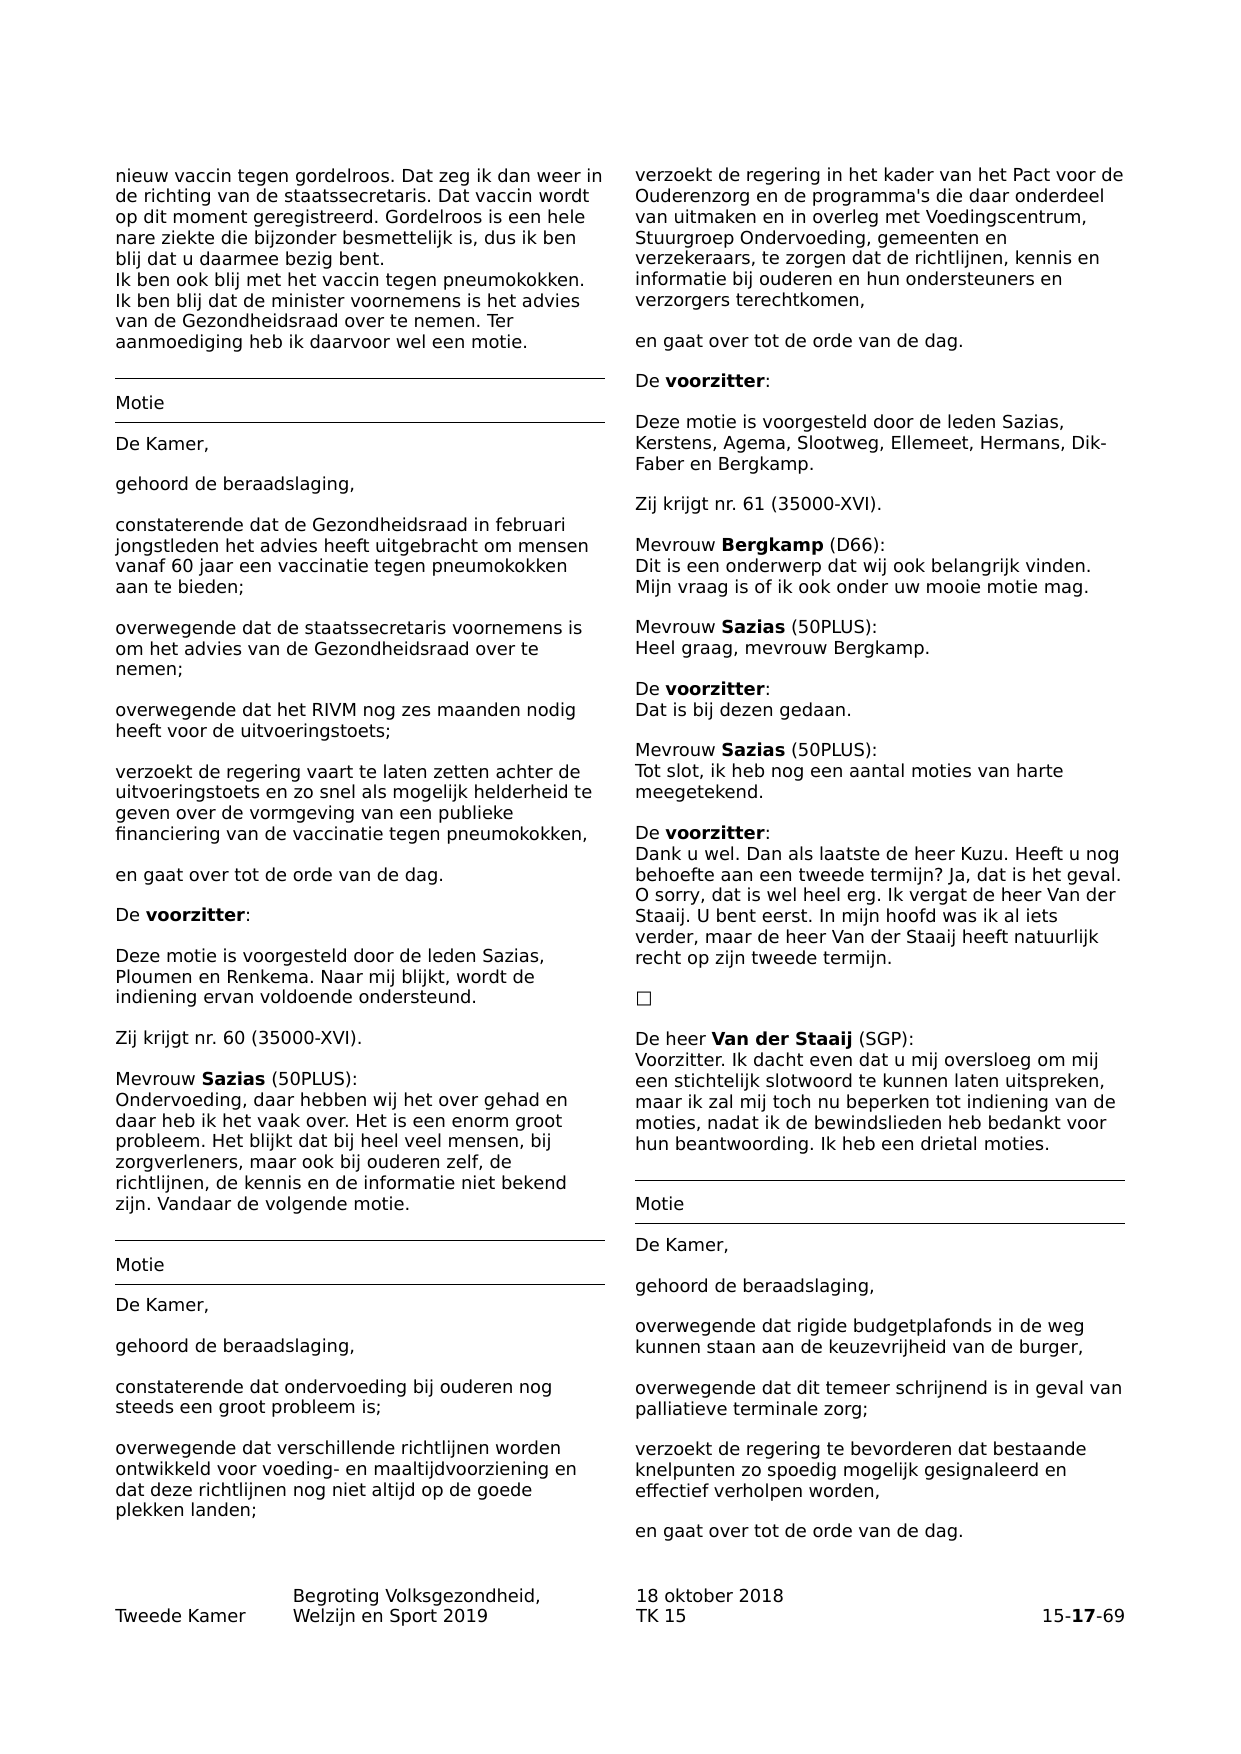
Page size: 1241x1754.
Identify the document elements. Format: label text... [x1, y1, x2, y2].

text Deze motie is voorgesteld door de leden Sazias, Ploumen en Renkema. Naar mij blijkt, wordt de indiening ervan voldoende ondersteund. [115, 946, 605, 1008]
text Dat is bij dezen gedaan. [635, 699, 1125, 720]
text Voorzitter. Ik dacht even dat u mij oversloeg om mij een stichtelijk slotwoord te kunnen laten uitspreken, maar ik zal mij toch nu beperken tot indiening van de moties, nadat ik de bewindslieden heb bedankt voor hun beantwoording. Ik heb een drietal moties. [635, 1050, 1125, 1154]
text verzoekt de regering te bevorderen dat bestaande knelpunten zo spoedig mogelijk gesignaleerd en effectief verholpen worden, [635, 1439, 1125, 1501]
text Mevrouw Sazias (50PLUS): [115, 1069, 605, 1089]
text Tot slot, ik heb nog een aantal moties van harte meegetekend. [635, 761, 1125, 803]
text Mevrouw Sazias (50PLUS): [635, 740, 1125, 761]
text constaterende dat de Gezondheidsraad in februari jongstleden het advies heeft uitgebracht om mensen vanaf 60 jaar een vaccinatie tegen pneumokokken aan te bieden; [115, 515, 605, 598]
text Mevrouw Bergkamp (D66): [635, 535, 1125, 556]
text Heel graag, mevrouw Bergkamp. [635, 638, 1125, 659]
text Motie [635, 1194, 1125, 1215]
text gehoord de beraadslaging, [115, 474, 605, 495]
text Zij krijgt nr. 61 (35000-XVI). [635, 494, 1125, 515]
text en gaat over tot de orde van de dag. [635, 330, 1125, 351]
text nieuw vaccin tegen gordelroos. Dat zeg ik dan weer in de richting van de staatssecretaris. Dat vaccin wordt op dit moment geregistreerd. Gordelroos is een hele nare ziekte die bijzonder besmettelijk is, dus ik ben blij dat u daarmee bezig bent. [115, 165, 605, 269]
text Mevrouw Sazias (50PLUS): [635, 617, 1125, 638]
text De Kamer, [115, 433, 605, 454]
text overwegende dat rigide budgetplafonds in de weg kunnen staan aan de keuzevrijheid van de burger, [635, 1316, 1125, 1358]
text verzoekt de regering vaart te laten zetten achter de uitvoeringstoets en zo snel als mogelijk helderheid te geven over de vormgeving van een publieke financiering van de vaccinatie tegen pneumokokken, [115, 761, 605, 844]
text Deze motie is voorgesteld door de leden Sazias, Kerstens, Agema, Slootweg, Ellemeet, Hermans, Dik-Faber en Bergkamp. [635, 412, 1125, 474]
text Zij krijgt nr. 60 (35000-XVI). [115, 1028, 605, 1049]
text Motie [115, 1254, 605, 1275]
text Ik ben ook blij met het vaccin tegen pneumokokken. Ik ben blij dat de minister voornemens is het advies van de Gezondheidsraad over te nemen. Ter aanmoediging heb ik daarvoor wel een motie. [115, 269, 605, 353]
text De heer Van der Staaij (SGP): [635, 1029, 1125, 1050]
text De Kamer, [635, 1235, 1125, 1255]
text en gaat over tot de orde van de dag. [635, 1521, 1125, 1542]
text Dank u wel. Dan als laatste de heer Kuzu. Heeft u nog behoefte aan een tweede termijn? Ja, dat is het geval. O sorry, dat is wel heel erg. Ik vergat de heer Van der Staaij. U bent eerst. In mijn hoofd was ik al iets verder, maar de heer Van der Staaij heeft natuurlijk recht op zijn tweede termijn. [635, 843, 1125, 968]
text De voorzitter: [635, 823, 1125, 843]
text Motie [115, 393, 605, 413]
text overwegende dat dit temeer schrijnend is in geval van palliatieve terminale zorg; [635, 1378, 1125, 1419]
text Dit is een onderwerp dat wij ook belangrijk vinden. Mijn vraag is of ik ook onder uw mooie motie mag. [635, 556, 1125, 597]
text De voorzitter: [635, 679, 1125, 699]
text overwegende dat de staatssecretaris voornemens is om het advies van de Gezondheidsraad over te nemen; [115, 618, 605, 680]
text verzoekt de regering in het kader van het Pact voor de Ouderenzorg en de programma's die daar onderdeel van uitmaken en in overleg met Voedingscentrum, Stuurgroep Ondervoeding, gemeenten en verzekeraars, te zorgen dat de richtlijnen, kennis en informatie bij ouderen en hun ondersteuners en verzorgers terechtkomen, [635, 165, 1125, 310]
text gehoord de beraadslaging, [115, 1336, 605, 1357]
text De voorzitter: [635, 371, 1125, 392]
text Ondervoeding, daar hebben wij het over gehad en daar heb ik het vaak over. Het is een enorm groot probleem. Het blijkt dat bij heel veel mensen, bij zorgverleners, maar ook bij ouderen zelf, de richtlijnen, de kennis en de informatie niet bekend zijn. Vandaar de volgende motie. [115, 1089, 605, 1214]
text gehoord de beraadslaging, [635, 1275, 1125, 1296]
text overwegende dat het RIVM nog zes maanden nodig heeft voor de uitvoeringstoets; [115, 700, 605, 741]
text De voorzitter: [115, 905, 605, 926]
text overwegende dat verschillende richtlijnen worden ontwikkeld voor voeding- en maaltijdvoorziening en dat deze richtlijnen nog niet altijd op de goede plekken landen; [115, 1438, 605, 1521]
text constaterende dat ondervoeding bij ouderen nog steeds een groot probleem is; [115, 1377, 605, 1418]
text en gaat over tot de orde van de dag. [115, 864, 605, 885]
text De Kamer, [115, 1295, 605, 1316]
text ⬜ [635, 988, 1125, 1009]
